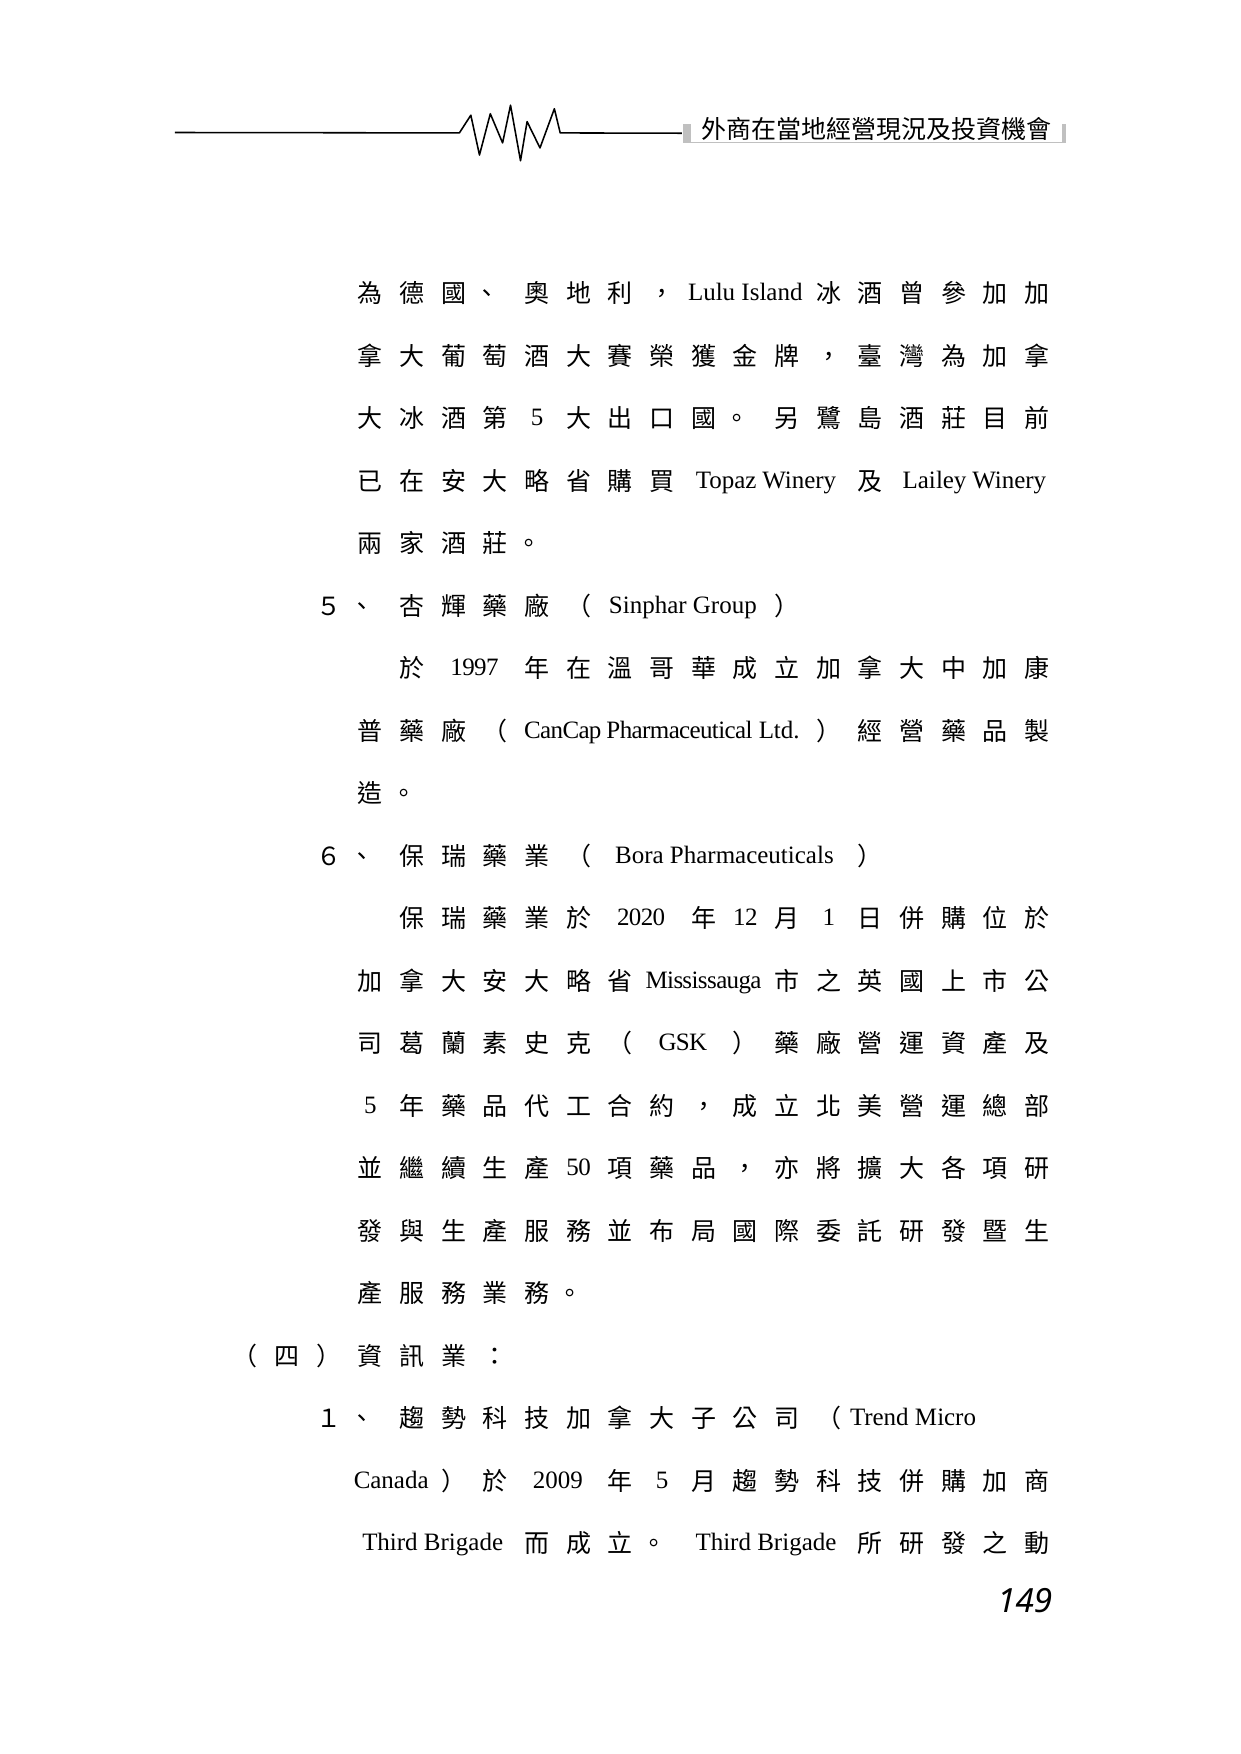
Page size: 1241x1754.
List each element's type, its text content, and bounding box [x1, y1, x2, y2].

text ５、杏輝藥廠（Sinphar Group） [281, 563, 1058, 625]
text 保瑞藥業於2020年12月1日併購位於加拿大安大略省Mississauga市之英國上市公司葛蘭素史克（GSK）藥廠營運資產及5年藥品代工合約，成立北美營運總部並繼續生產50項藥品，亦將擴大各項研發與生產服務並布局國際委託研發暨生產服務業務。 [330, 875, 1058, 1313]
text （四）資訊業： [207, 1313, 1058, 1375]
text １、趨勢科技加拿大子公司（Trend Micro Canada）於2009年5月趨勢科技併購加商Third Brigade而成立。Third Brigade所研發之動 [281, 1375, 1058, 1563]
text ６、保瑞藥業（Bora Pharmaceuticals） [281, 813, 1058, 875]
text 於1997年在溫哥華成立加拿大中加康普藥廠（CanCap Pharmaceutical Ltd.）經營藥品製造。 [330, 625, 1058, 813]
text 為德國、奧地利，Lulu Island冰酒曾參加加拿大葡萄酒大賽榮獲金牌，臺灣為加拿大冰酒第5大出口國。另鷺島酒莊目前已在安大略省購買Topaz Winery及Lailey Winery兩家酒莊。 [330, 250, 1058, 563]
